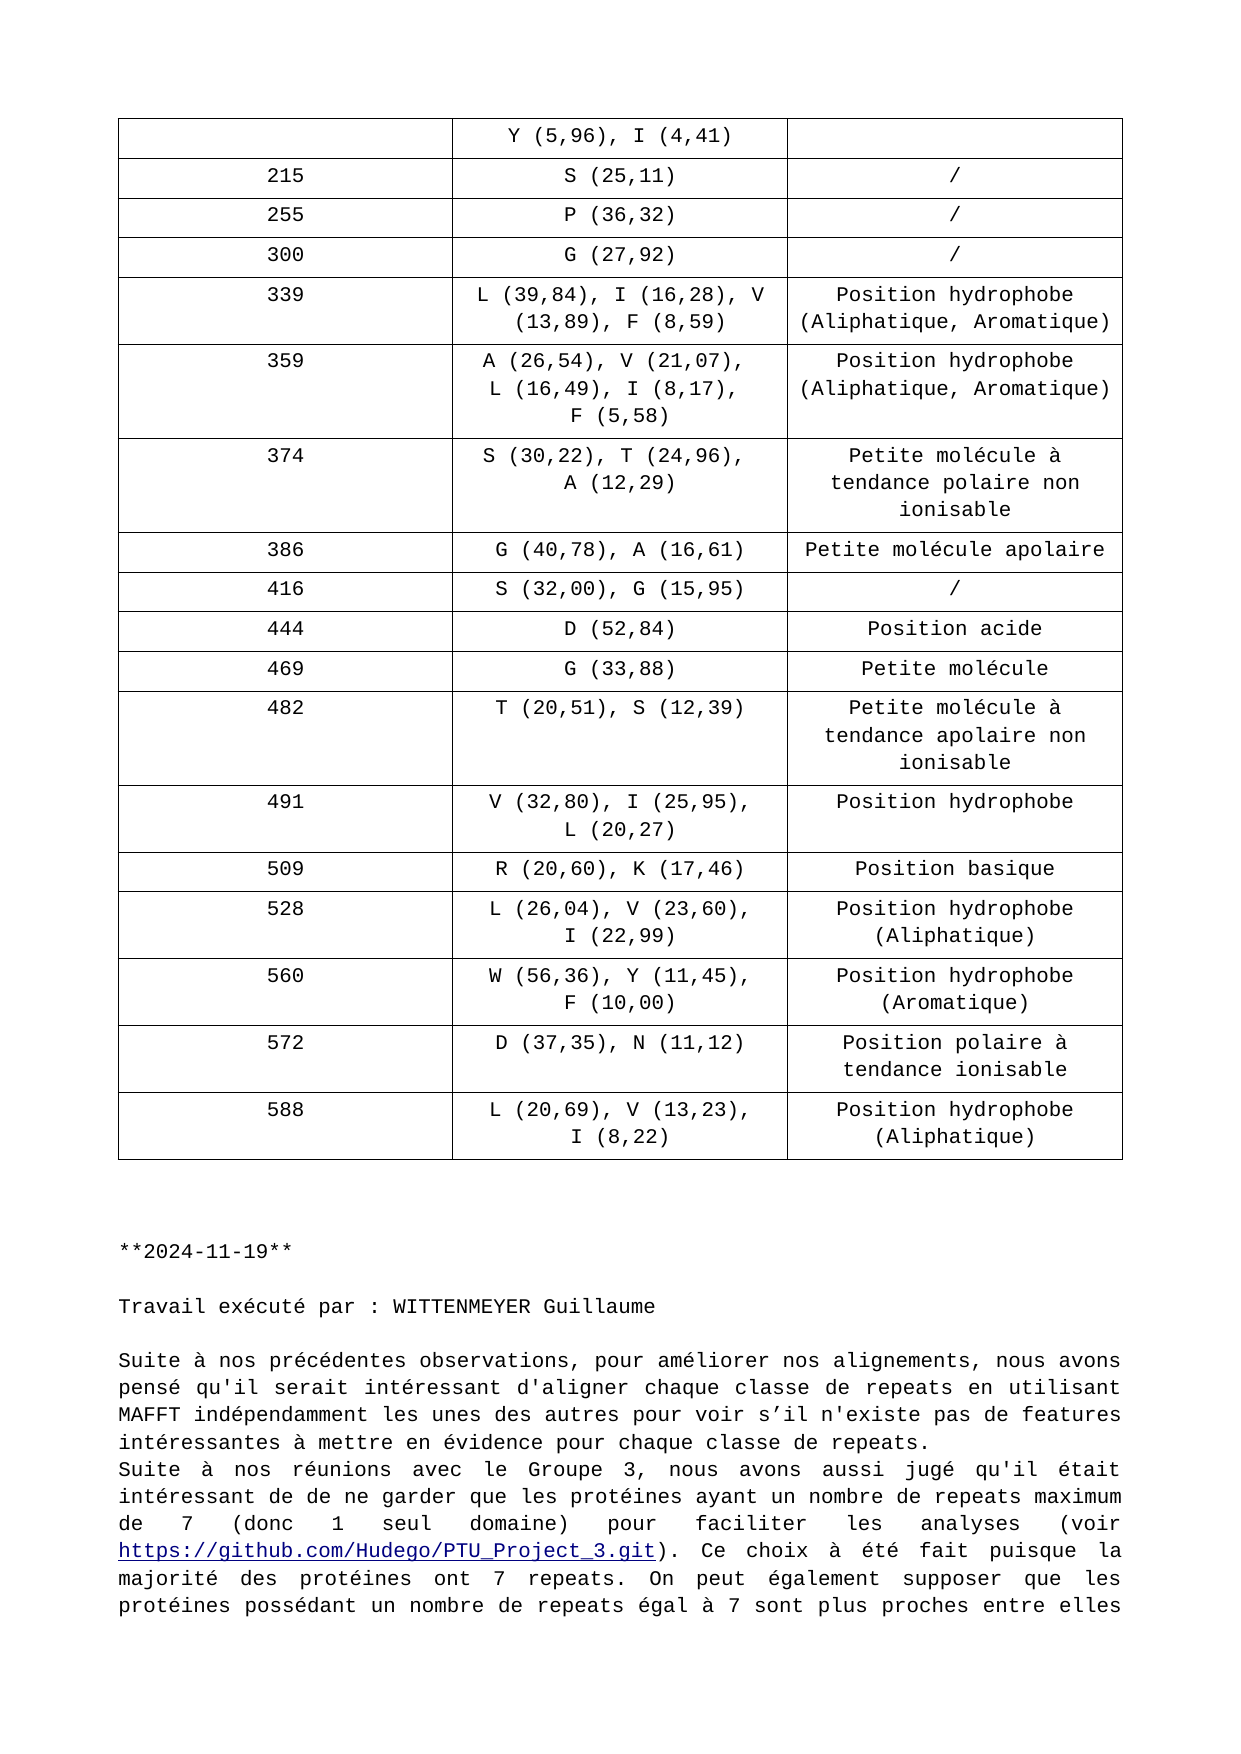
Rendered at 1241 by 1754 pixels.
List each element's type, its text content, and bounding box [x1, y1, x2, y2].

table_cell [788, 119, 1122, 158]
table_cell Petite molécule à tendance apolaire non ionisable [788, 692, 1122, 785]
table_cell 560 [119, 959, 452, 1025]
table_cell / [788, 159, 1122, 197]
table_cell 374 [119, 439, 452, 532]
table_cell R (20,60), K (17,46) [453, 853, 787, 891]
table_cell Position hydrophobe (Aliphatique, Aromatique) [788, 278, 1122, 344]
table_cell Position hydrophobe (Aromatique) [788, 959, 1122, 1025]
table_cell Y (5,96), I (4,41) [453, 119, 787, 158]
table_cell S (30,22), T (24,96), A (12,29) [453, 439, 787, 532]
table_cell / [788, 238, 1122, 277]
table_cell Position polaire à tendance ionisable [788, 1026, 1122, 1092]
table_cell 444 [119, 612, 452, 651]
table_cell Position acide [788, 612, 1122, 651]
table_cell 482 [119, 692, 452, 785]
table_cell Position hydrophobe (Aliphatique) [788, 892, 1122, 958]
table_cell G (27,92) [453, 238, 787, 277]
table_cell L (39,84), I (16,28), V (13,89), F (8,59) [453, 278, 787, 344]
table_cell / [788, 573, 1122, 611]
table_cell V (32,80), I (25,95), L (20,27) [453, 786, 787, 852]
table_cell D (52,84) [453, 612, 787, 651]
table_cell S (32,00), G (15,95) [453, 573, 787, 611]
table_cell Position hydrophobe (Aliphatique) [788, 1093, 1122, 1159]
table_cell 359 [119, 345, 452, 438]
table_cell 528 [119, 892, 452, 958]
table_cell Petite molécule à tendance polaire non ionisable [788, 439, 1122, 532]
table_cell G (33,88) [453, 652, 787, 691]
text Suite à nos réunions avec le Groupe 3, nous avons aussi jugé qu'il était intéressant de de ne garder que les protéines ayant un nombre de repeats maximum de 7 (donc 1 seul domaine) pour faciliter les analyses (voir https://github.com/Hudego/PTU_Project_3.git). Ce choix à été fait puisque la majorité des protéines ont 7 repeats. On peut également supposer que les protéines possédant un nombre de repeats égal à 7 sont plus proches entre elles [118, 1459, 1122, 1618]
table_cell A (26,54), V (21,07), L (16,49), I (8,17), F (5,58) [453, 345, 787, 438]
table_cell 572 [119, 1026, 452, 1092]
table_cell L (20,69), V (13,23), I (8,22) [453, 1093, 787, 1159]
table_cell 509 [119, 853, 452, 891]
table_cell 416 [119, 573, 452, 611]
table_cell S (25,11) [453, 159, 787, 197]
table_cell 469 [119, 652, 452, 691]
table_cell 339 [119, 278, 452, 344]
text Suite à nos précédentes observations, pour améliorer nos alignements, nous avons pensé qu'il serait intéressant d'aligner chaque classe de repeats en utilisant MAFFT indépendamment les unes des autres pour voir s’il n'existe pas de features intéressantes à mettre en évidence pour chaque classe de repeats. [118, 1350, 1122, 1455]
table_cell Position hydrophobe [788, 786, 1122, 852]
table_cell Position hydrophobe (Aliphatique, Aromatique) [788, 345, 1122, 438]
table_cell L (26,04), V (23,60), I (22,99) [453, 892, 787, 958]
text **2024-11-19** [118, 1241, 1122, 1265]
table_cell 386 [119, 533, 452, 572]
table_cell T (20,51), S (12,39) [453, 692, 787, 785]
table_cell [119, 119, 452, 158]
table_cell 588 [119, 1093, 452, 1159]
text Travail exécuté par : WITTENMEYER Guillaume [118, 1296, 1122, 1319]
table_cell Petite molécule [788, 652, 1122, 691]
table_cell D (37,35), N (11,12) [453, 1026, 787, 1092]
table_cell G (40,78), A (16,61) [453, 533, 787, 572]
table_cell 215 [119, 159, 452, 197]
table_cell 255 [119, 199, 452, 237]
table_cell Position basique [788, 853, 1122, 891]
table_cell Petite molécule apolaire [788, 533, 1122, 572]
table_cell 300 [119, 238, 452, 277]
table_cell W (56,36), Y (11,45), F (10,00) [453, 959, 787, 1025]
table_cell / [788, 199, 1122, 237]
table_cell 491 [119, 786, 452, 852]
table_cell P (36,32) [453, 199, 787, 237]
